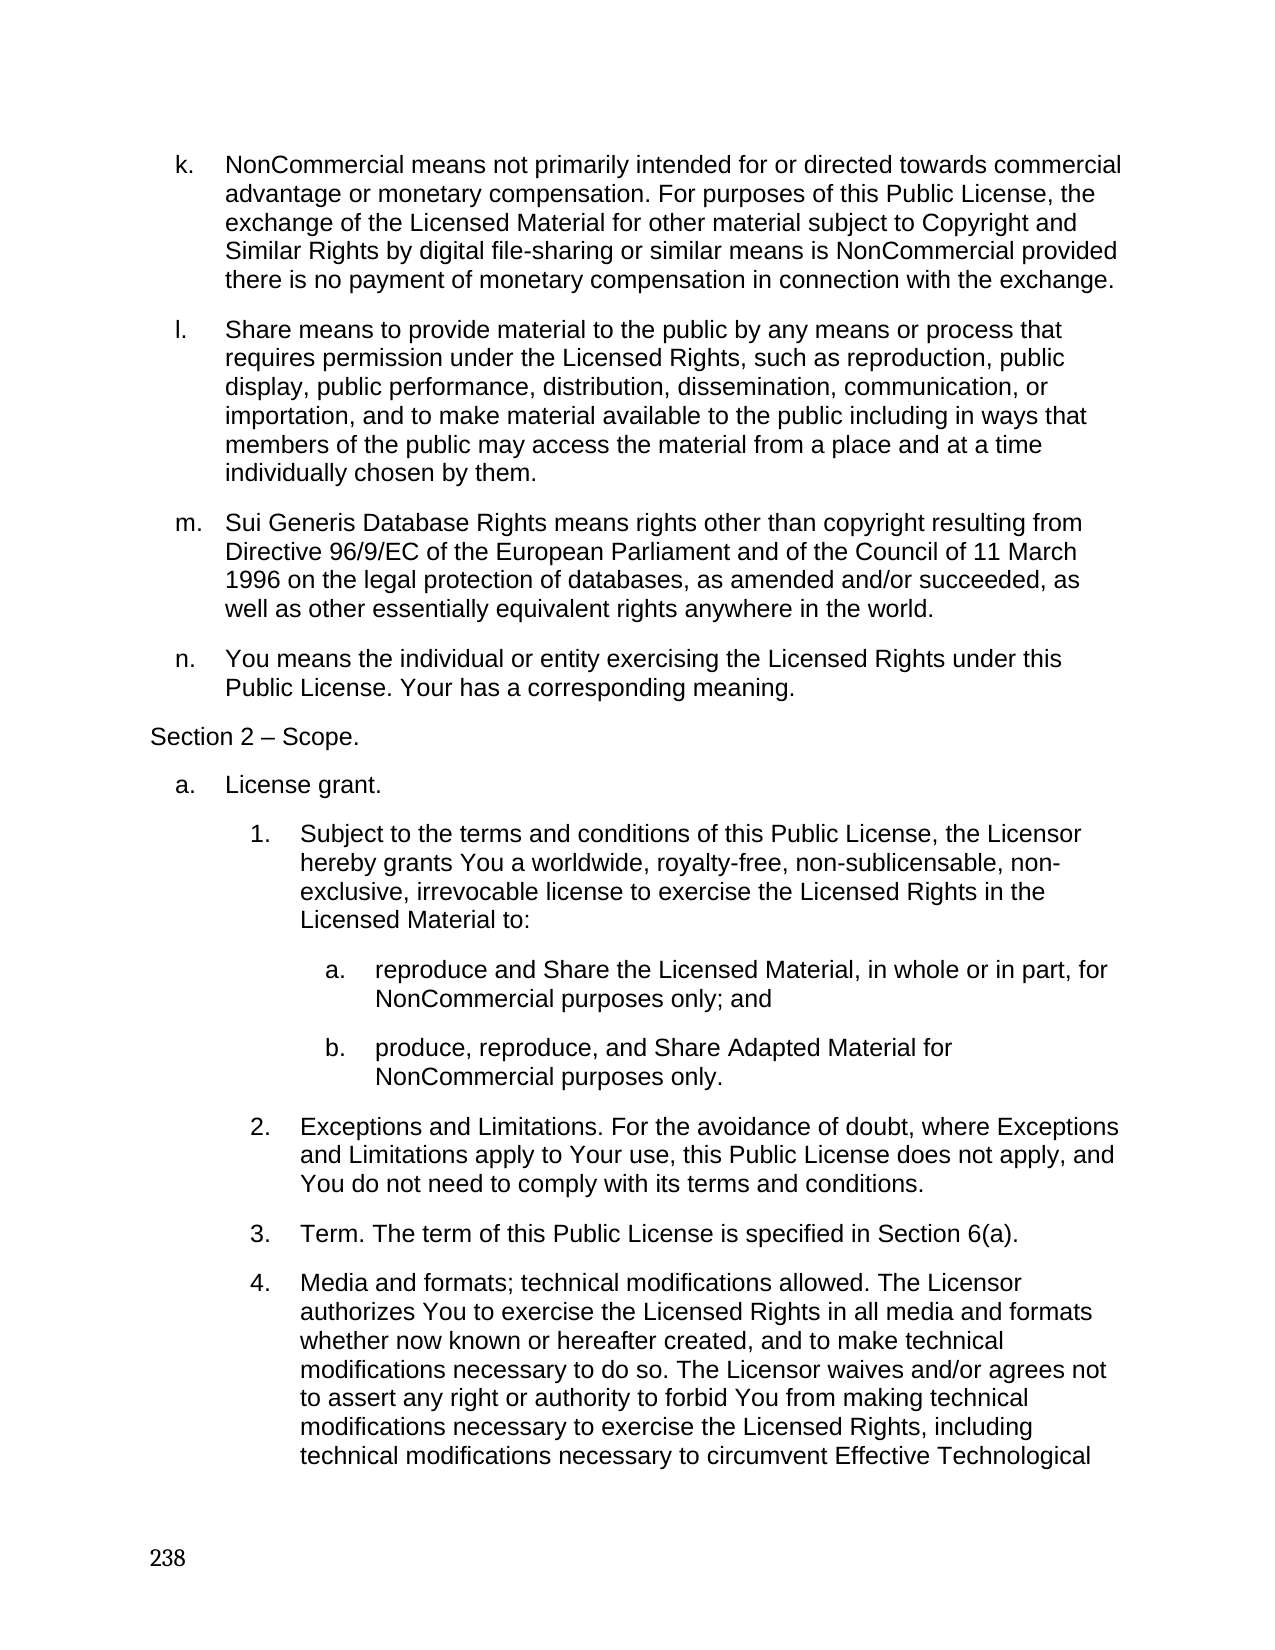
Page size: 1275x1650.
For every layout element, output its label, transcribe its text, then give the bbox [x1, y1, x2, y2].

list Share means to provide material to the public by any means or process that requires permission under the Licensed Rights, such as reproduction, public display, public performance, distribution, dissemination, communication, or importation, and to make material available to the public including in ways that members of the public may access the material from a place and at a time individually chosen by them. [175, 314, 1125, 487]
list Sui Generis Database Rights means rights other than copyright resulting from Directive 96/9/EC of the European Parliament and of the Council of 11 March 1996 on the legal protection of databases, as amended and/or succeeded, as well as other essentially equivalent rights anywhere in the world. [175, 508, 1125, 623]
list NonCommercial means not primarily intended for or directed towards commercial advantage or monetary compensation. For purposes of this Public License, the exchange of the Licensed Material for other material subject to Copyright and Similar Rights by digital file-sharing or similar means is NonCommercial provided there is no payment of monetary compensation in connection with the exchange. [175, 150, 1125, 294]
list You means the individual or entity exercising the Licensed Rights under this Public License. Your has a corresponding meaning. [175, 644, 1125, 701]
list License grant. [175, 769, 1125, 798]
list Exceptions and Limitations. For the avoidance of doubt, where Exceptions and Limitations apply to Your use, this Public License does not apply, and You do not need to comply with its terms and conditions. [250, 1112, 1125, 1198]
list Media and formats; technical modifications allowed. The Licensor authorizes You to exercise the Licensed Rights in all media and formats whether now known or hereafter created, and to make technical modifications necessary to do so. The Licensor waives and/or agrees not to assert any right or authority to forbid You from making technical modifications necessary to exercise the Licensed Rights, including technical modifications necessary to circumvent Effective Technological [250, 1268, 1125, 1469]
list reproduce and Share the Licensed Material, in whole or in part, for NonCommercial purposes only; and [325, 955, 1125, 1012]
text Section 2 – Scope. [150, 722, 1125, 751]
list produce, reproduce, and Share Adapted Material for NonCommercial purposes only. [325, 1033, 1125, 1091]
list Subject to the terms and conditions of this Public License, the Licensor hereby grants You a worldwide, royalty-free, non-sublicensable, non-exclusive, irrevocable license to exercise the Licensed Rights in the Licensed Material to: [250, 819, 1125, 934]
list Term. The term of this Public License is specified in Section 6(a). [250, 1219, 1125, 1247]
